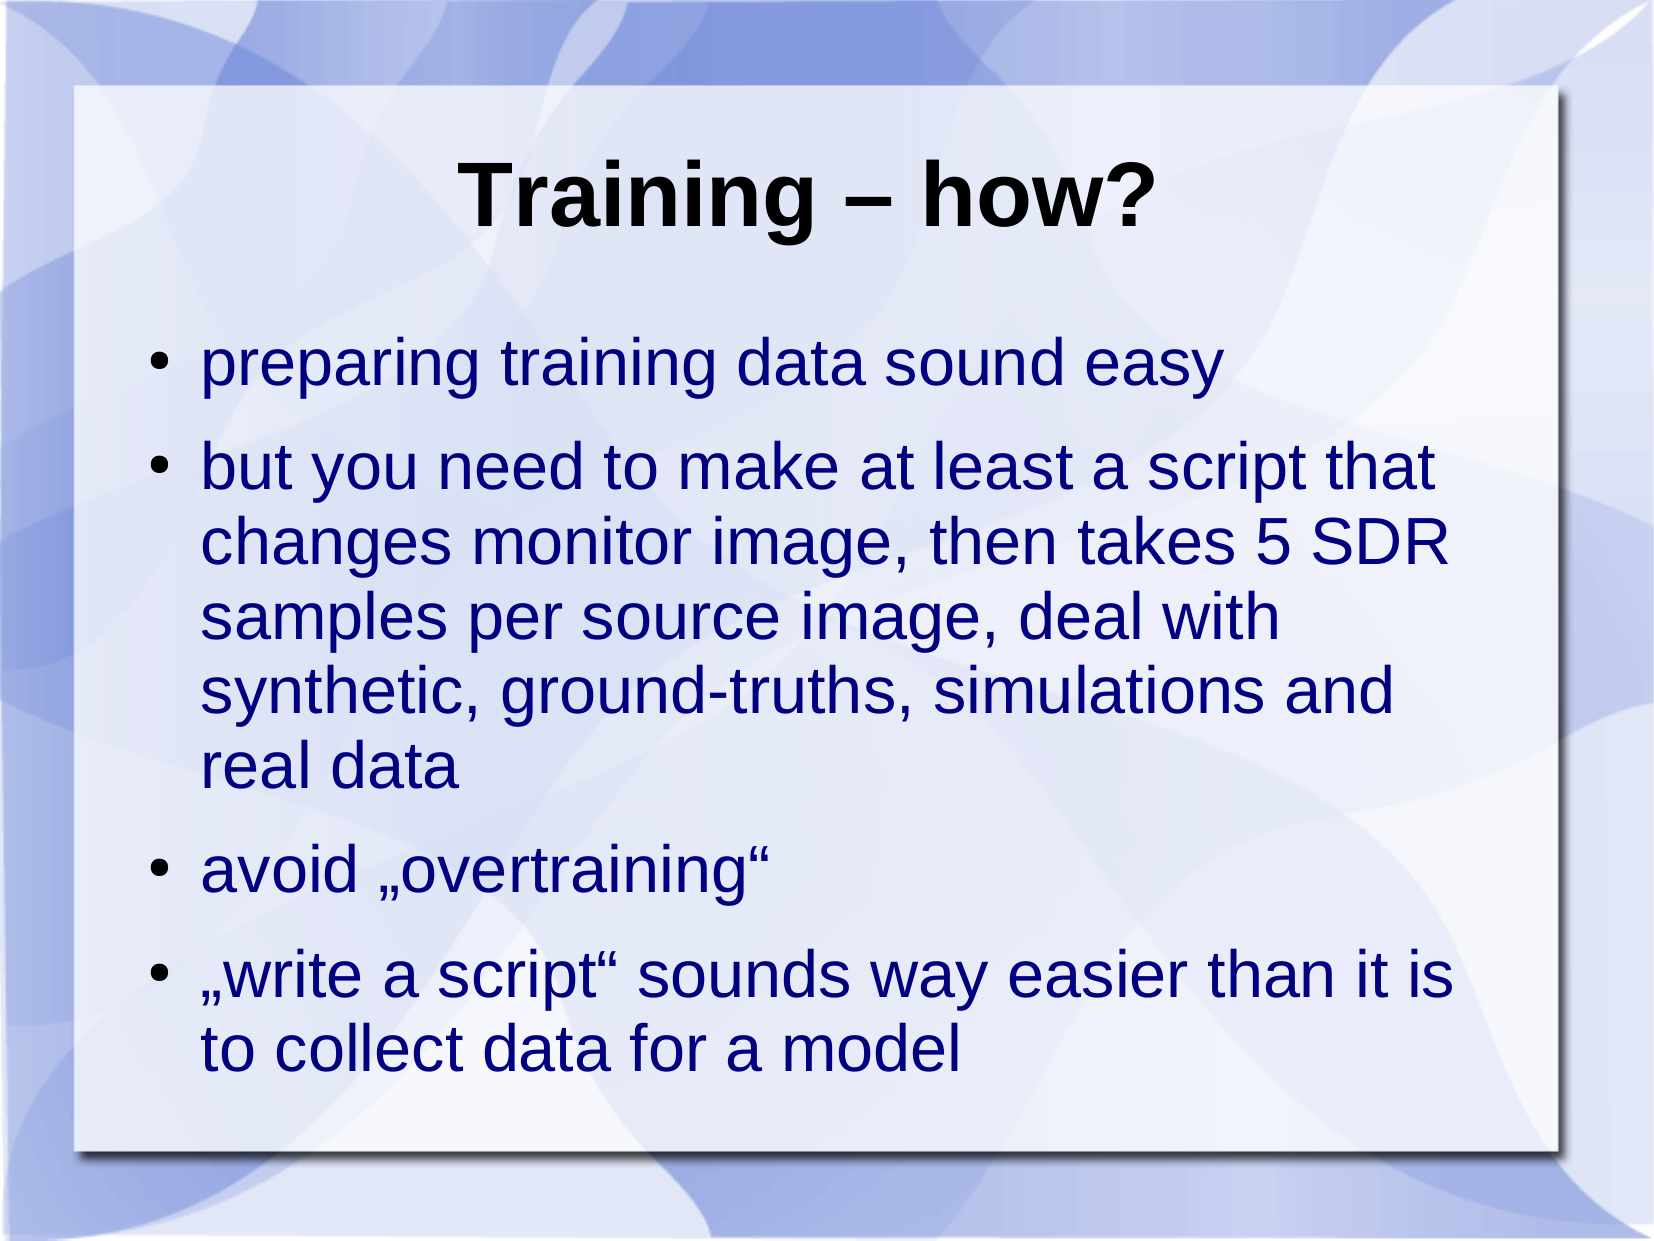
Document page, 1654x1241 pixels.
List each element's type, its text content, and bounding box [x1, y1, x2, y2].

picture [0, 0, 1654, 1241]
list preparing training data sound easy but you need to make at least a script that changes monitor image, then takes 5 SDR samples per source image, deal with synthetic, ground-truths, simulations and real data avoid „overtraining“ „write a script“ sounds way easier than it is to collect data for a model [129, 324, 1489, 1087]
title Training – how? [82, 90, 1536, 298]
